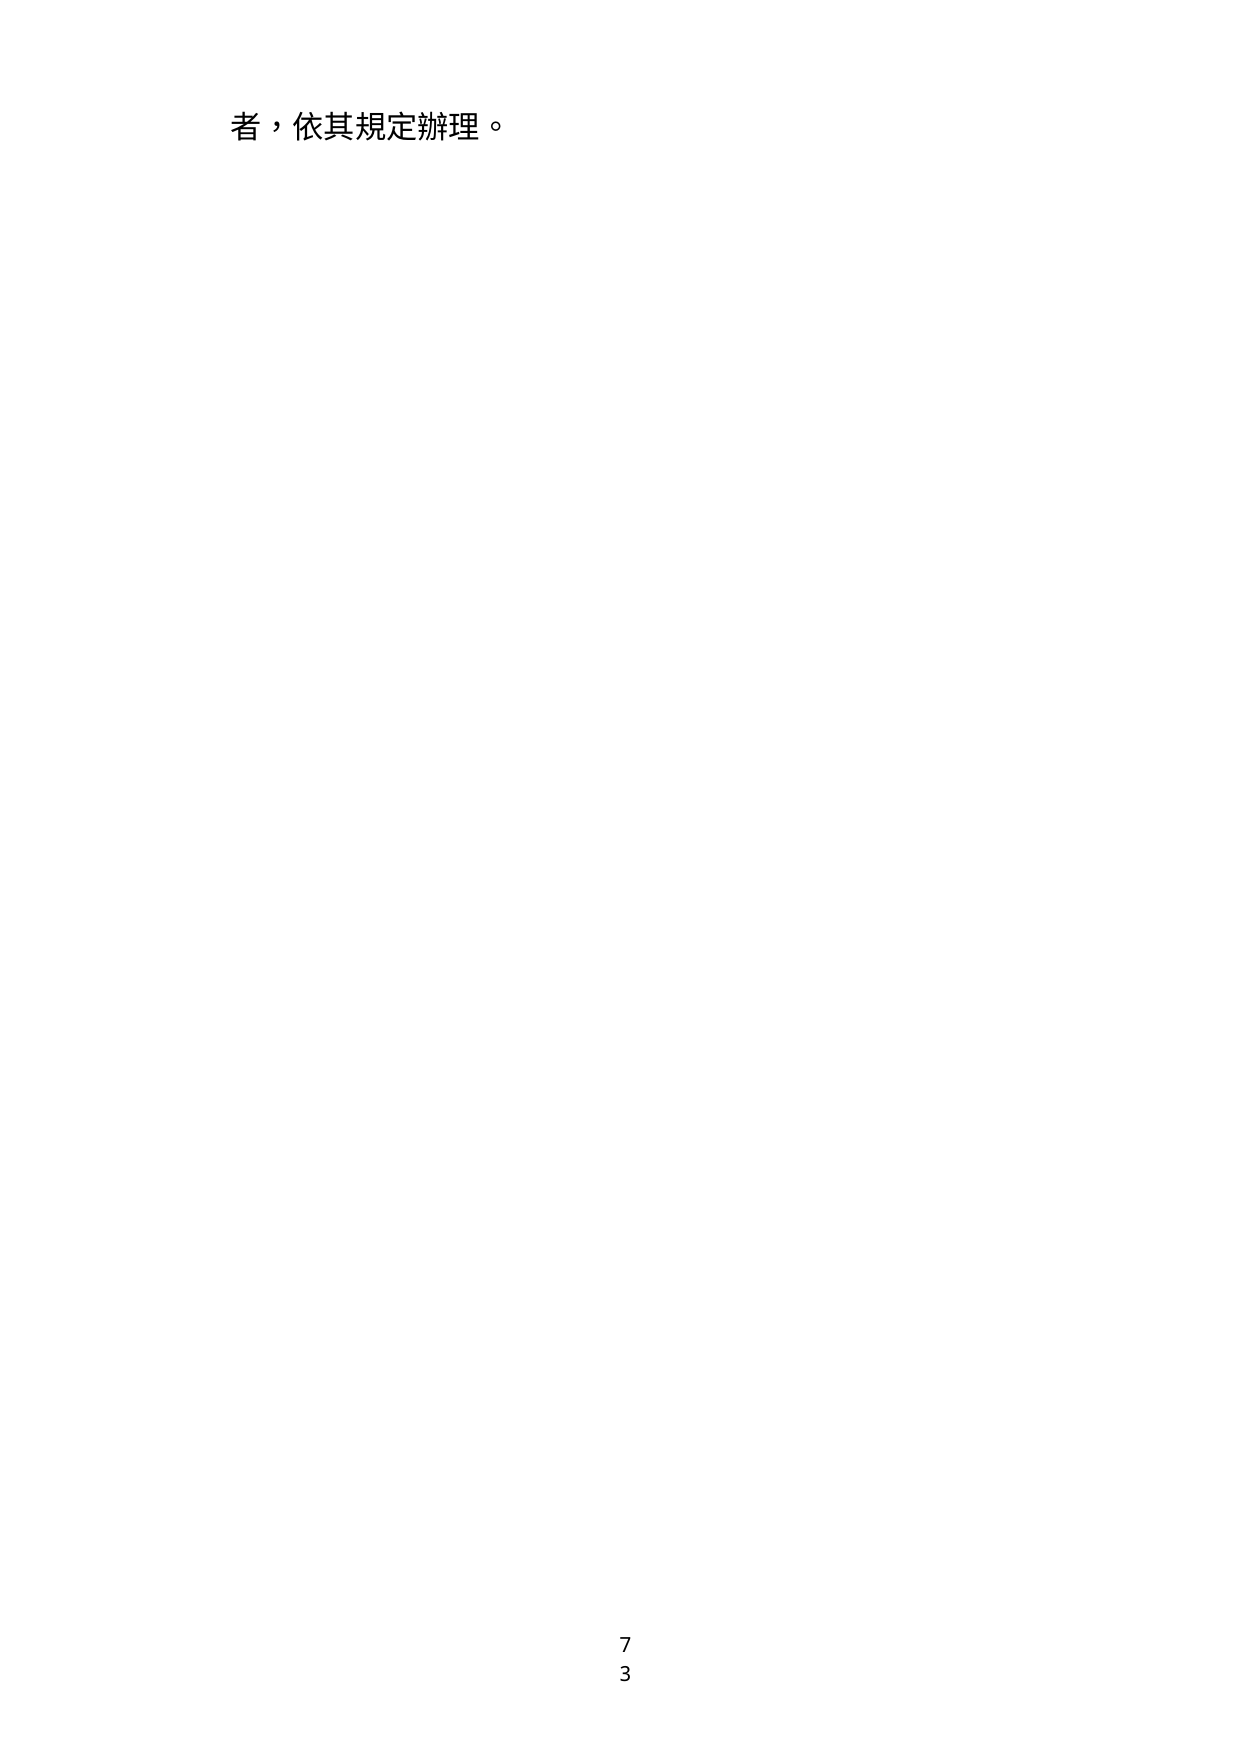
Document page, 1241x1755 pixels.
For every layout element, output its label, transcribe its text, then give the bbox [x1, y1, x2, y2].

text 者，依其規定辦理。 [130, 102, 1110, 148]
